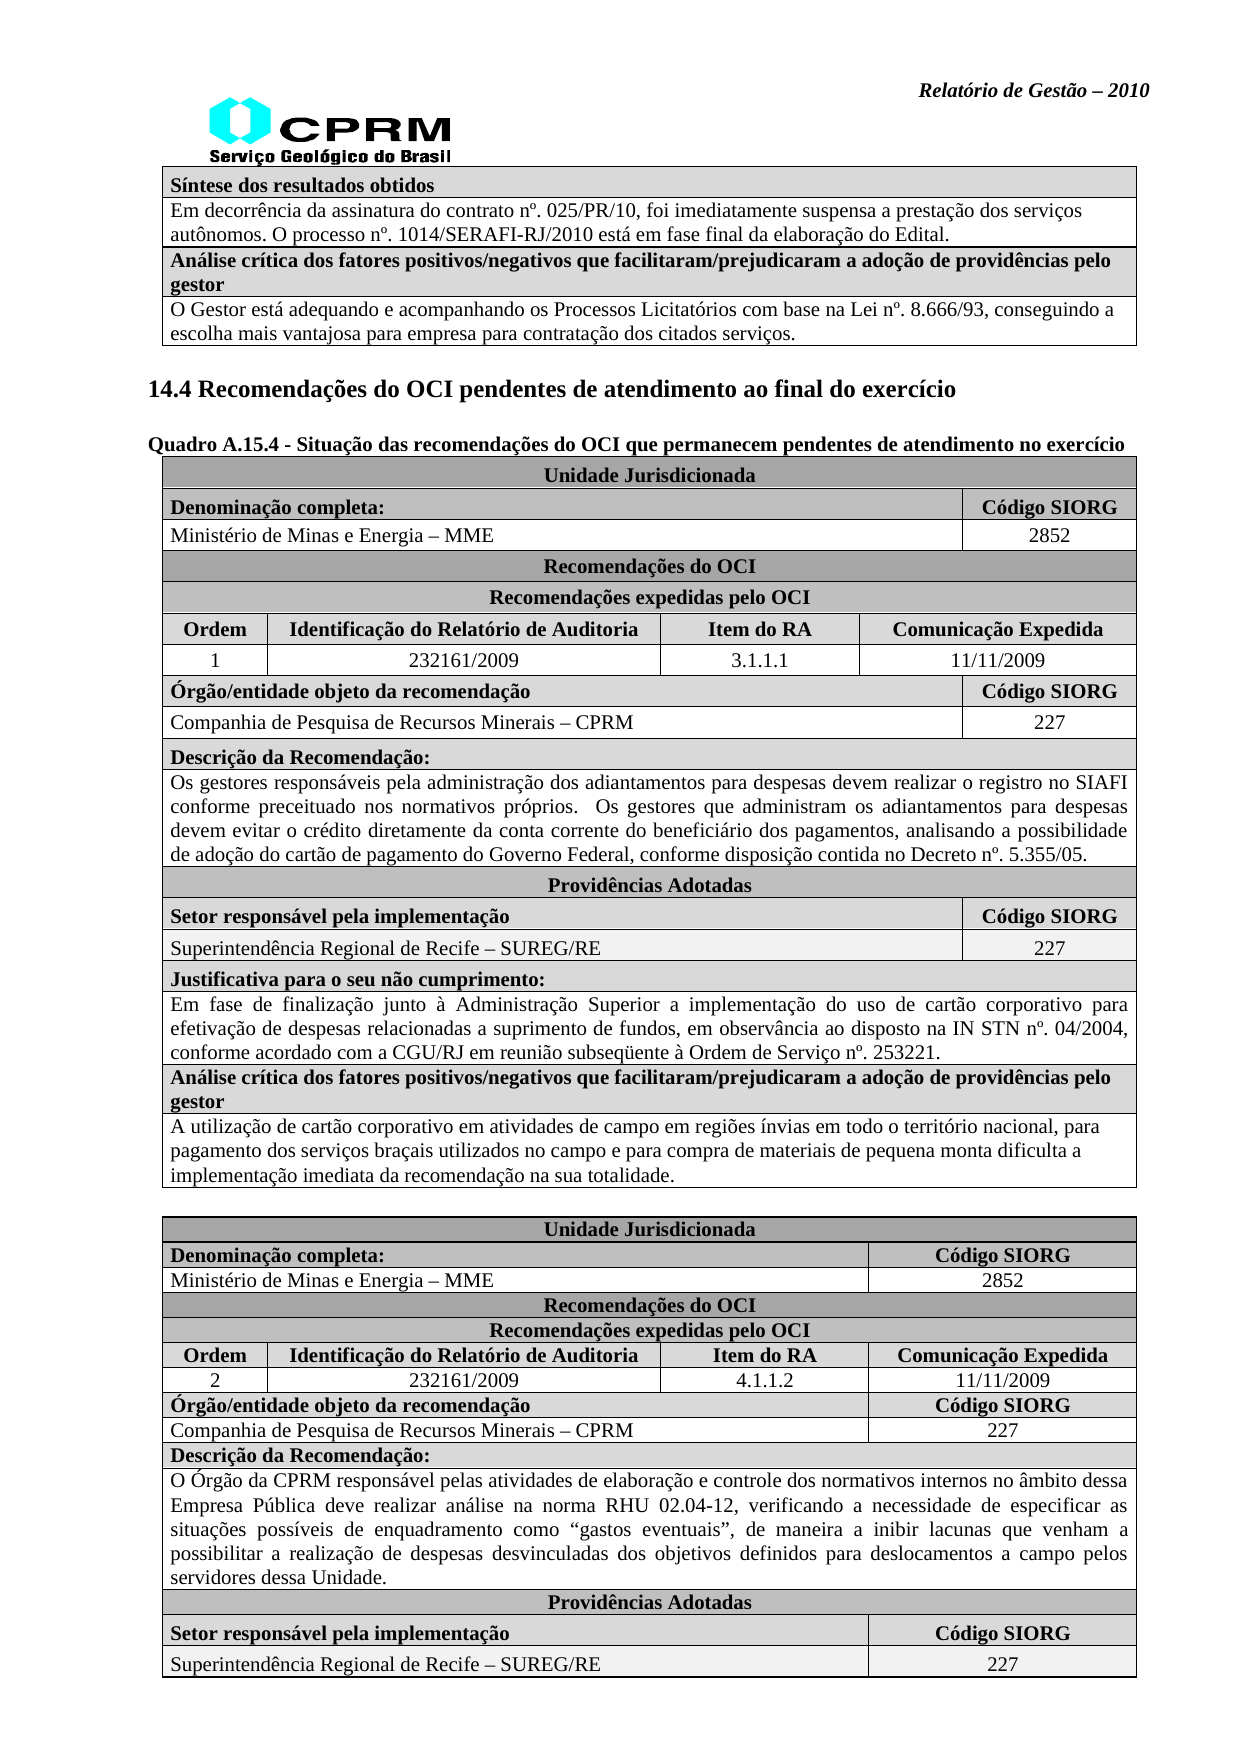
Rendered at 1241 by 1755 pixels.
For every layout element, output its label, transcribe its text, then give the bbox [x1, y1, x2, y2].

table_cell 2852 [963, 520, 1136, 550]
table_cell Providências Adotadas [163, 1590, 1136, 1614]
table_cell Código SIORG [869, 1393, 1136, 1417]
table_cell Descrição da Recomendação: [163, 739, 1136, 769]
text Quadro A.15.4 - Situação das recomendações do OCI que permanecem pendentes de atendimento no exercício [148, 432, 1152, 456]
table_cell Em decorrência da assinatura do contrato nº. 025/PR/10, foi imediatamente suspensa a prestação dos serviços autônomos. O processo nº. 1014/SERAFI-RJ/2010 está em fase final da elaboração do Edital. [163, 198, 1136, 246]
table_cell Código SIORG [869, 1615, 1136, 1645]
table_cell Ordem [163, 1343, 267, 1367]
table_cell 4.1.1.2 [661, 1368, 868, 1392]
table_cell Item do RA [661, 614, 859, 644]
table_cell Denominação completa: [163, 1243, 868, 1267]
table_cell Descrição da Recomendação: [163, 1443, 1136, 1467]
text 14.4 Recomendações do OCI pendentes de atendimento ao final do exercício [148, 374, 1152, 403]
table_cell Órgão/entidade objeto da recomendação [163, 1393, 868, 1417]
table_cell O Gestor está adequando e acompanhando os Processos Licitatórios com base na Lei nº. 8.666/93, conseguindo a escolha mais vantajosa para empresa para contratação dos citados serviços. [163, 297, 1136, 345]
table_cell Recomendações do OCI [163, 551, 1136, 581]
table_cell 1 [163, 645, 267, 675]
table_cell Comunicação Expedida [860, 614, 1136, 644]
table_cell Identificação do Relatório de Auditoria [268, 1343, 660, 1367]
table_cell Análise crítica dos fatores positivos/negativos que facilitaram/prejudicaram a adoção de providências pelo gestor [163, 248, 1136, 296]
table_cell Código SIORG [963, 489, 1136, 519]
table_cell Em fase de finalização junto à Administração Superior a implementação do uso de cartão corporativo para efetivação de despesas relacionadas a suprimento de fundos, em observância ao disposto na IN STN nº. 04/2004, conforme acordado com a CGU/RJ em reunião subseqüente à Ordem de Serviço nº. 253221. [163, 992, 1136, 1064]
table_cell Código SIORG [963, 898, 1136, 928]
table_cell Companhia de Pesquisa de Recursos Minerais – CPRM [163, 707, 962, 737]
table_cell Setor responsável pela implementação [163, 1615, 868, 1645]
table_cell Recomendações expedidas pelo OCI [163, 1318, 1136, 1342]
table_cell 11/11/2009 [869, 1368, 1136, 1392]
table_cell Denominação completa: [163, 489, 962, 519]
table_cell Os gestores responsáveis pela administração dos adiantamentos para despesas devem realizar o registro no SIAFI conforme preceituado nos normativos próprios. Os gestores que administram os adiantamentos para despesas devem evitar o crédito diretamente da conta corrente do beneficiário dos pagamentos, analisando a possibilidade de adoção do cartão de pagamento do Governo Federal, conforme disposição contida no Decreto nº. 5.355/05. [163, 770, 1136, 866]
table_cell Superintendência Regional de Recife – SUREG/RE [163, 930, 962, 960]
table_cell 227 [869, 1646, 1136, 1676]
table_cell 227 [869, 1418, 1136, 1442]
table_cell Comunicação Expedida [869, 1343, 1136, 1367]
table_cell Superintendência Regional de Recife – SUREG/RE [163, 1646, 868, 1676]
table_cell Item do RA [661, 1343, 868, 1367]
table_cell 227 [963, 930, 1136, 960]
table_cell 2852 [869, 1268, 1136, 1292]
table_cell 227 [963, 707, 1136, 737]
table_cell Companhia de Pesquisa de Recursos Minerais – CPRM [163, 1418, 868, 1442]
table_cell Síntese dos resultados obtidos [163, 167, 1136, 197]
table_cell Justificativa para o seu não cumprimento: [163, 961, 1136, 991]
table_header Unidade Jurisdicionada [163, 457, 1136, 487]
table_cell Recomendações expedidas pelo OCI [163, 582, 1136, 612]
table_cell 232161/2009 [268, 645, 660, 675]
table_header Unidade Jurisdicionada [163, 1218, 1136, 1241]
table_cell A utilização de cartão corporativo em atividades de campo em regiões ínvias em todo o território nacional, para pagamento dos serviços braçais utilizados no campo e para compra de materiais de pequena monta dificulta a implementação imediata da recomendação na sua totalidade. [163, 1114, 1136, 1187]
table_cell Análise crítica dos fatores positivos/negativos que facilitaram/prejudicaram a adoção de providências pelo gestor [163, 1065, 1136, 1113]
table_cell Setor responsável pela implementação [163, 898, 962, 928]
table_cell 2 [163, 1368, 267, 1392]
table_cell 3.1.1.1 [661, 645, 859, 675]
table_cell Identificação do Relatório de Auditoria [268, 614, 660, 644]
table_cell Ministério de Minas e Energia – MME [163, 520, 962, 550]
table_cell Ordem [163, 614, 267, 644]
table_cell Ministério de Minas e Energia – MME [163, 1268, 868, 1292]
table_cell Código SIORG [963, 676, 1136, 706]
table_cell 232161/2009 [268, 1368, 660, 1392]
table_cell O Órgão da CPRM responsável pelas atividades de elaboração e controle dos normativos internos no âmbito dessa Empresa Pública deve realizar análise na norma RHU 02.04-12, verificando a necessidade de especificar as situações possíveis de enquadramento como “gastos eventuais”, de maneira a inibir lacunas que venham a possibilitar a realização de despesas desvinculadas dos objetivos definidos para deslocamentos a campo pelos servidores dessa Unidade. [163, 1469, 1136, 1589]
table_cell Providências Adotadas [163, 867, 1136, 897]
table_cell Código SIORG [869, 1243, 1136, 1267]
table_cell 11/11/2009 [860, 645, 1136, 675]
table_cell Recomendações do OCI [163, 1293, 1136, 1317]
table_cell Órgão/entidade objeto da recomendação [163, 676, 962, 706]
